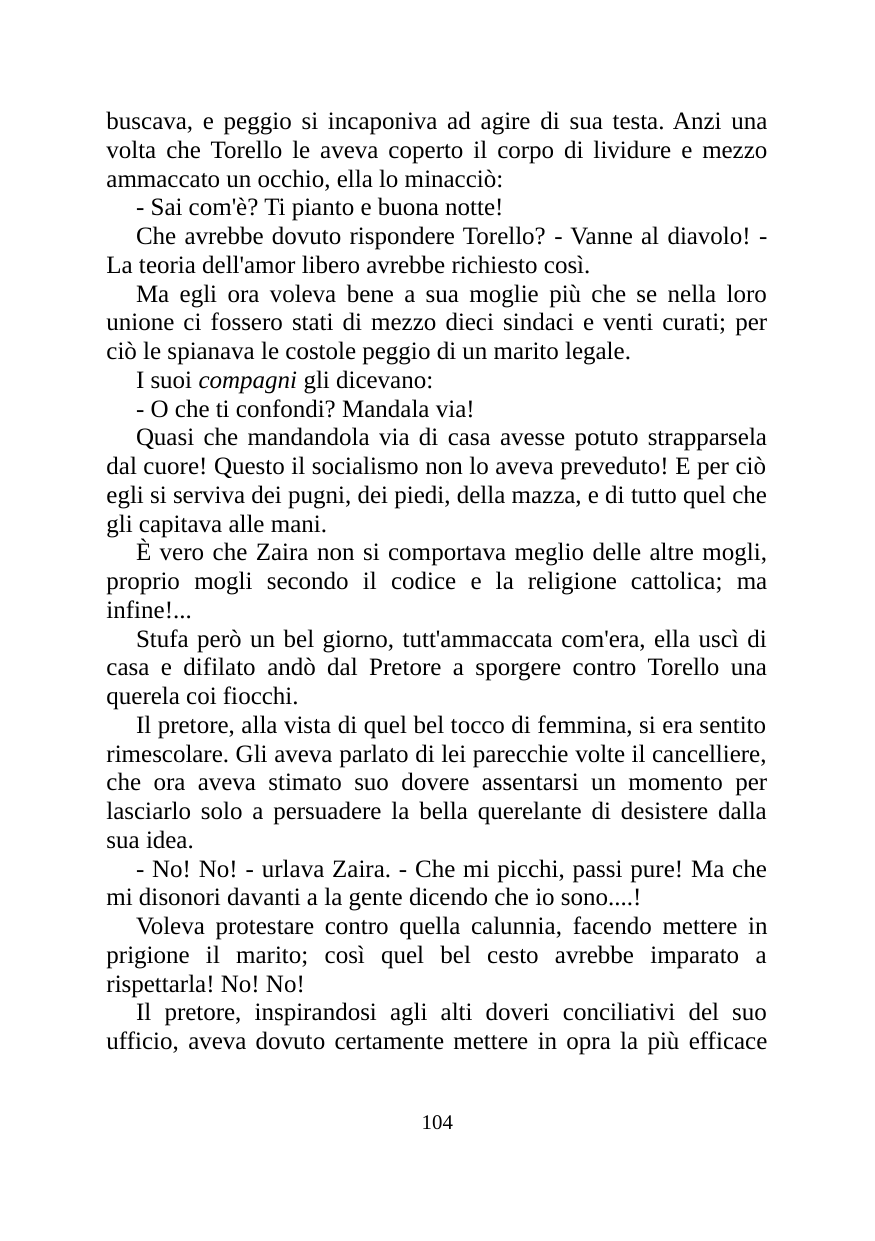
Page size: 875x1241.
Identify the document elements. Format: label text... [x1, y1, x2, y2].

text Voleva protestare contro quella calunnia, facendo mettere in prigione il marito; così quel bel cesto avrebbe imparato a rispettarla! No! No! [106, 911, 768, 997]
text - No! No! - urlava Zaira. - Che mi picchi, passi pure! Ma che mi disonori davanti a la gente dicendo che io sono....! [106, 854, 768, 911]
text buscava, e peggio si incaponiva ad agire di sua testa. Anzi una volta che Torello le aveva coperto il corpo di lividure e mezzo ammaccato un occhio, ella lo minacciò: [106, 106, 768, 192]
text Stufa però un bel giorno, tutt'ammaccata com'era, ella uscì di casa e difilato andò dal Pretore a sporgere contro Torello una querela coi fiocchi. [106, 624, 768, 710]
text È vero che Zaira non si comportava meglio delle altre mogli, proprio mogli secondo il codice e la religione cattolica; ma infine!... [106, 537, 768, 624]
text - O che ti confondi? Mandala via! [106, 394, 768, 422]
text Il pretore, alla vista di quel bel tocco di femmina, si era sentito rimescolare. Gli aveva parlato di lei parecchie volte il cancelliere, che ora aveva stimato suo dovere assentarsi un momento per lasciarlo solo a persuadere la bella querelante di desistere dalla sua idea. [106, 710, 768, 854]
text Ma egli ora voleva bene a sua moglie più che se nella loro unione ci fossero stati di mezzo dieci sindaci e venti curati; per ciò le spianava le costole peggio di un marito legale. [106, 279, 768, 365]
text I suoi compagni gli dicevano: [106, 365, 768, 394]
text Il pretore, inspirandosi agli alti doveri conciliativi del suo ufficio, aveva dovuto certamente mettere in opra la più efficace [106, 997, 768, 1055]
text Che avrebbe dovuto rispondere Torello? - Vanne al diavolo! - La teoria dell'amor libero avrebbe richiesto così. [106, 221, 768, 279]
text Quasi che mandandola via di casa avesse potuto strapparsela dal cuore! Questo il socialismo non lo aveva preveduto! E per ciò egli si serviva dei pugni, dei piedi, della mazza, e di tutto quel che gli capitava alle mani. [106, 422, 768, 537]
text - Sai com'è? Ti pianto e buona notte! [106, 192, 768, 221]
